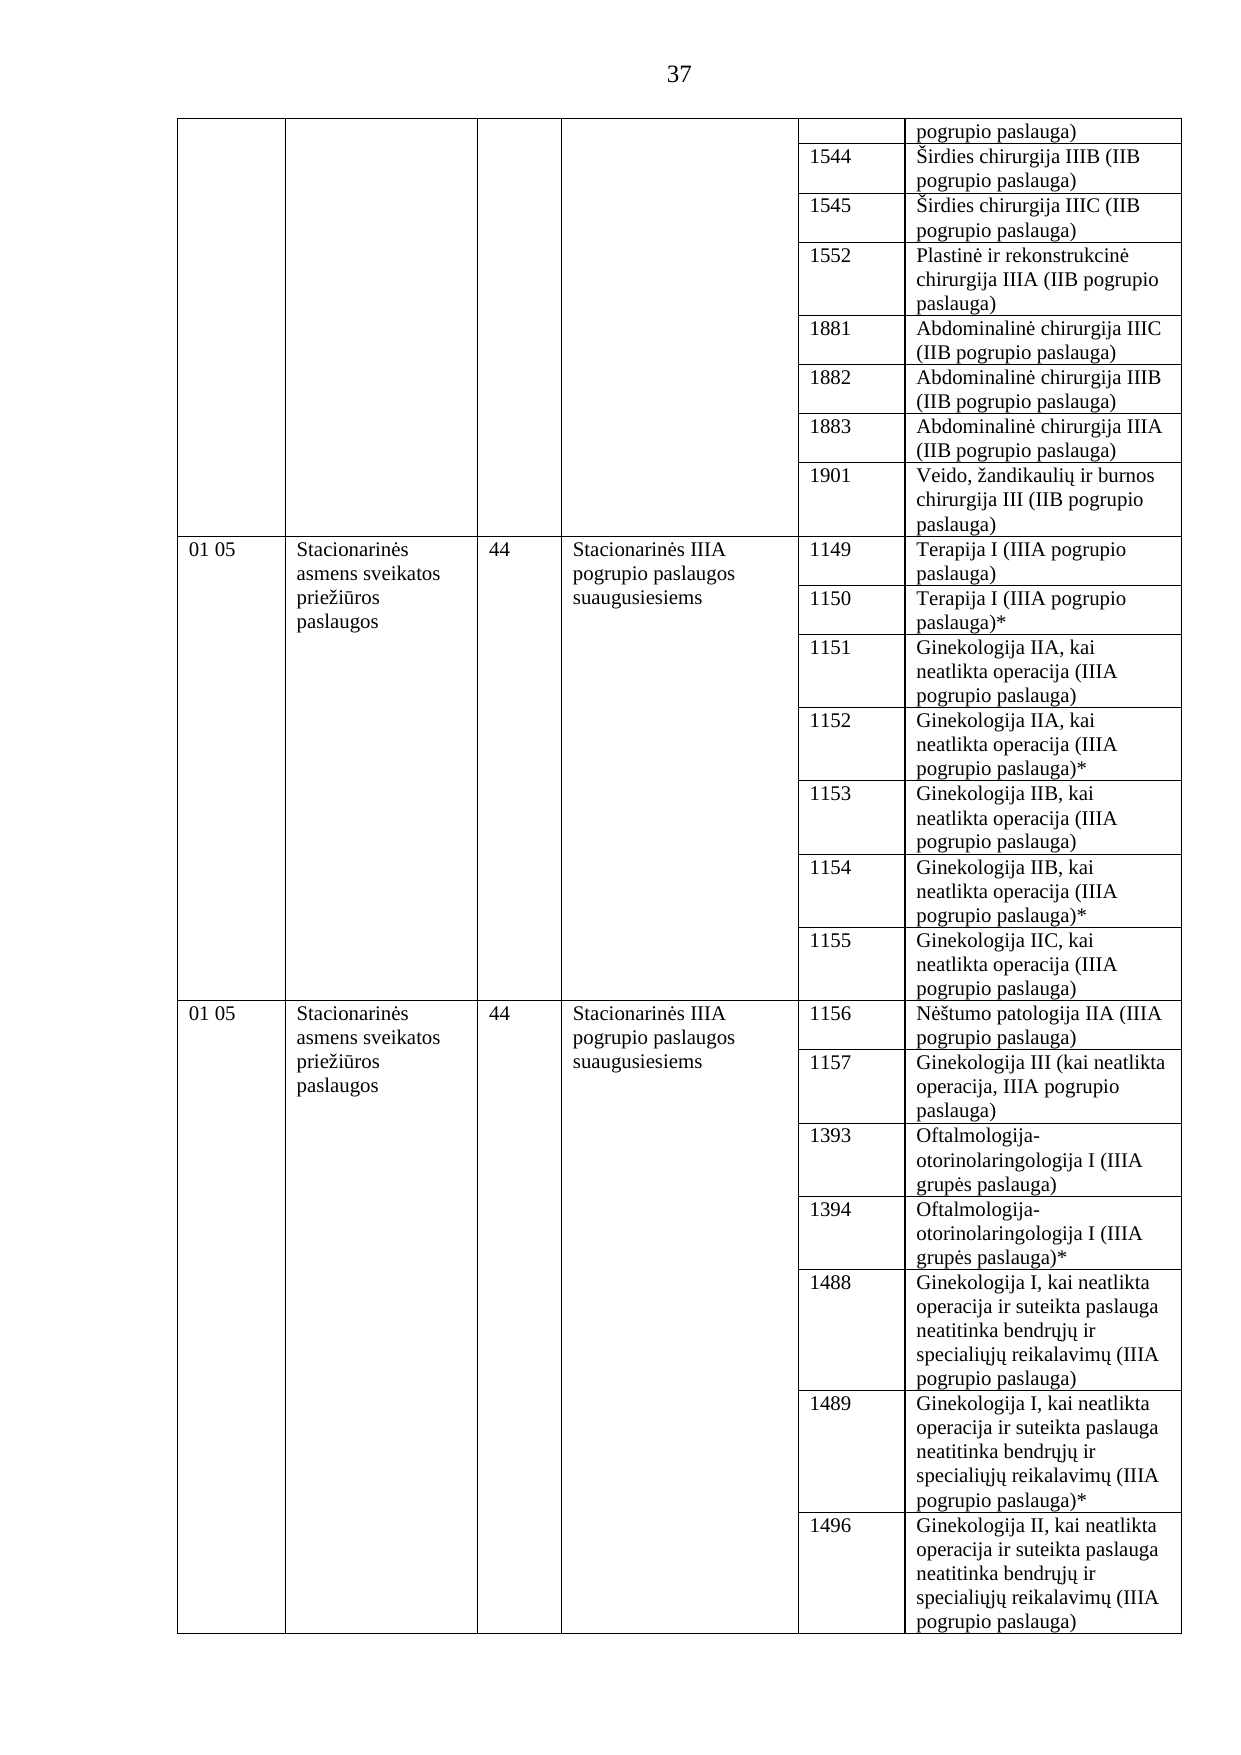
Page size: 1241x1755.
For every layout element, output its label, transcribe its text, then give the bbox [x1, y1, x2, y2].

table_cell Ginekologija II, kai neatlikta operacija ir suteikta paslauga neatitinka bendrųjų ir specialiųjų reikalavimų (IIIA pogrupio paslauga) [906, 1513, 1181, 1633]
table_cell Oftalmologija-otorinolaringologija I (IIIA grupės paslauga) [906, 1124, 1181, 1196]
table_cell 1544 [799, 144, 904, 192]
table_cell Ginekologija IIB, kai neatlikta operacija (IIIA pogrupio paslauga)* [906, 855, 1181, 927]
table_cell 1157 [799, 1050, 904, 1122]
table_cell 44 [478, 1001, 561, 1633]
table_cell Stacionarinės asmens sveikatos priežiūros paslaugos [286, 1001, 477, 1633]
table_cell Plastinė ir rekonstrukcinė chirurgija IIIA (IIB pogrupio paslauga) [906, 243, 1181, 315]
table_cell 1153 [799, 781, 904, 853]
table_cell 1154 [799, 855, 904, 927]
table_cell Ginekologija I, kai neatlikta operacija ir suteikta paslauga neatitinka bendrųjų ir specialiųjų reikalavimų (IIIA pogrupio paslauga) [906, 1270, 1181, 1390]
table_cell 1552 [799, 243, 904, 315]
table_cell Terapija I (IIIA pogrupio paslauga) [906, 537, 1181, 585]
table_cell [286, 119, 477, 536]
table_cell 1394 [799, 1197, 904, 1269]
table_cell 1488 [799, 1270, 904, 1390]
table_cell [562, 119, 798, 536]
table_cell 01 05 [178, 1001, 285, 1633]
table_cell 1881 [799, 316, 904, 364]
table_cell Ginekologija IIA, kai neatlikta operacija (IIIA pogrupio paslauga)* [906, 708, 1181, 780]
table_cell 1393 [799, 1124, 904, 1196]
table_cell 1545 [799, 194, 904, 242]
table_cell Stacionarinės IIIA pogrupio paslaugos suaugusiesiems [562, 537, 798, 1000]
table_cell 01 05 [178, 537, 285, 1000]
table_cell 1152 [799, 708, 904, 780]
table_cell 1882 [799, 365, 904, 413]
table_cell Ginekologija I, kai neatlikta operacija ir suteikta paslauga neatitinka bendrųjų ir specialiųjų reikalavimų (IIIA pogrupio paslauga)* [906, 1391, 1181, 1512]
table_cell 1489 [799, 1391, 904, 1512]
table_cell 1883 [799, 414, 904, 462]
table_cell Ginekologija IIC, kai neatlikta operacija (IIIA pogrupio paslauga) [906, 928, 1181, 1000]
table_cell Stacionarinės asmens sveikatos priežiūros paslaugos [286, 537, 477, 1000]
table_cell Širdies chirurgija IIIC (IIB pogrupio paslauga) [906, 194, 1181, 242]
table_cell 44 [478, 537, 561, 1000]
table_cell 1151 [799, 635, 904, 707]
table_cell 1496 [799, 1513, 904, 1633]
table_cell Ginekologija IIA, kai neatlikta operacija (IIIA pogrupio paslauga) [906, 635, 1181, 707]
table_cell Ginekologija III (kai neatlikta operacija, IIIA pogrupio paslauga) [906, 1050, 1181, 1122]
table_cell pogrupio paslauga) [906, 119, 1181, 143]
table_cell 1156 [799, 1001, 904, 1049]
table_cell Veido, žandikaulių ir burnos chirurgija III (IIB pogrupio paslauga) [906, 463, 1181, 536]
table_cell 1149 [799, 537, 904, 585]
table_cell Abdominalinė chirurgija IIIA (IIB pogrupio paslauga) [906, 414, 1181, 462]
table_cell [799, 119, 904, 143]
table_cell 1901 [799, 463, 904, 536]
table_cell 1150 [799, 586, 904, 634]
table_cell [478, 119, 561, 536]
table_cell Abdominalinė chirurgija IIIC (IIB pogrupio paslauga) [906, 316, 1181, 364]
table_cell Širdies chirurgija IIIB (IIB pogrupio paslauga) [906, 144, 1181, 192]
table_cell [178, 119, 285, 536]
table_cell Nėštumo patologija IIA (IIIA pogrupio paslauga) [906, 1001, 1181, 1049]
table_cell Ginekologija IIB, kai neatlikta operacija (IIIA pogrupio paslauga) [906, 781, 1181, 853]
table_cell Oftalmologija-otorinolaringologija I (IIIA grupės paslauga)* [906, 1197, 1181, 1269]
table_cell 1155 [799, 928, 904, 1000]
table_cell Terapija I (IIIA pogrupio paslauga)* [906, 586, 1181, 634]
table_cell Abdominalinė chirurgija IIIB (IIB pogrupio paslauga) [906, 365, 1181, 413]
table_cell Stacionarinės IIIA pogrupio paslaugos suaugusiesiems [562, 1001, 798, 1633]
